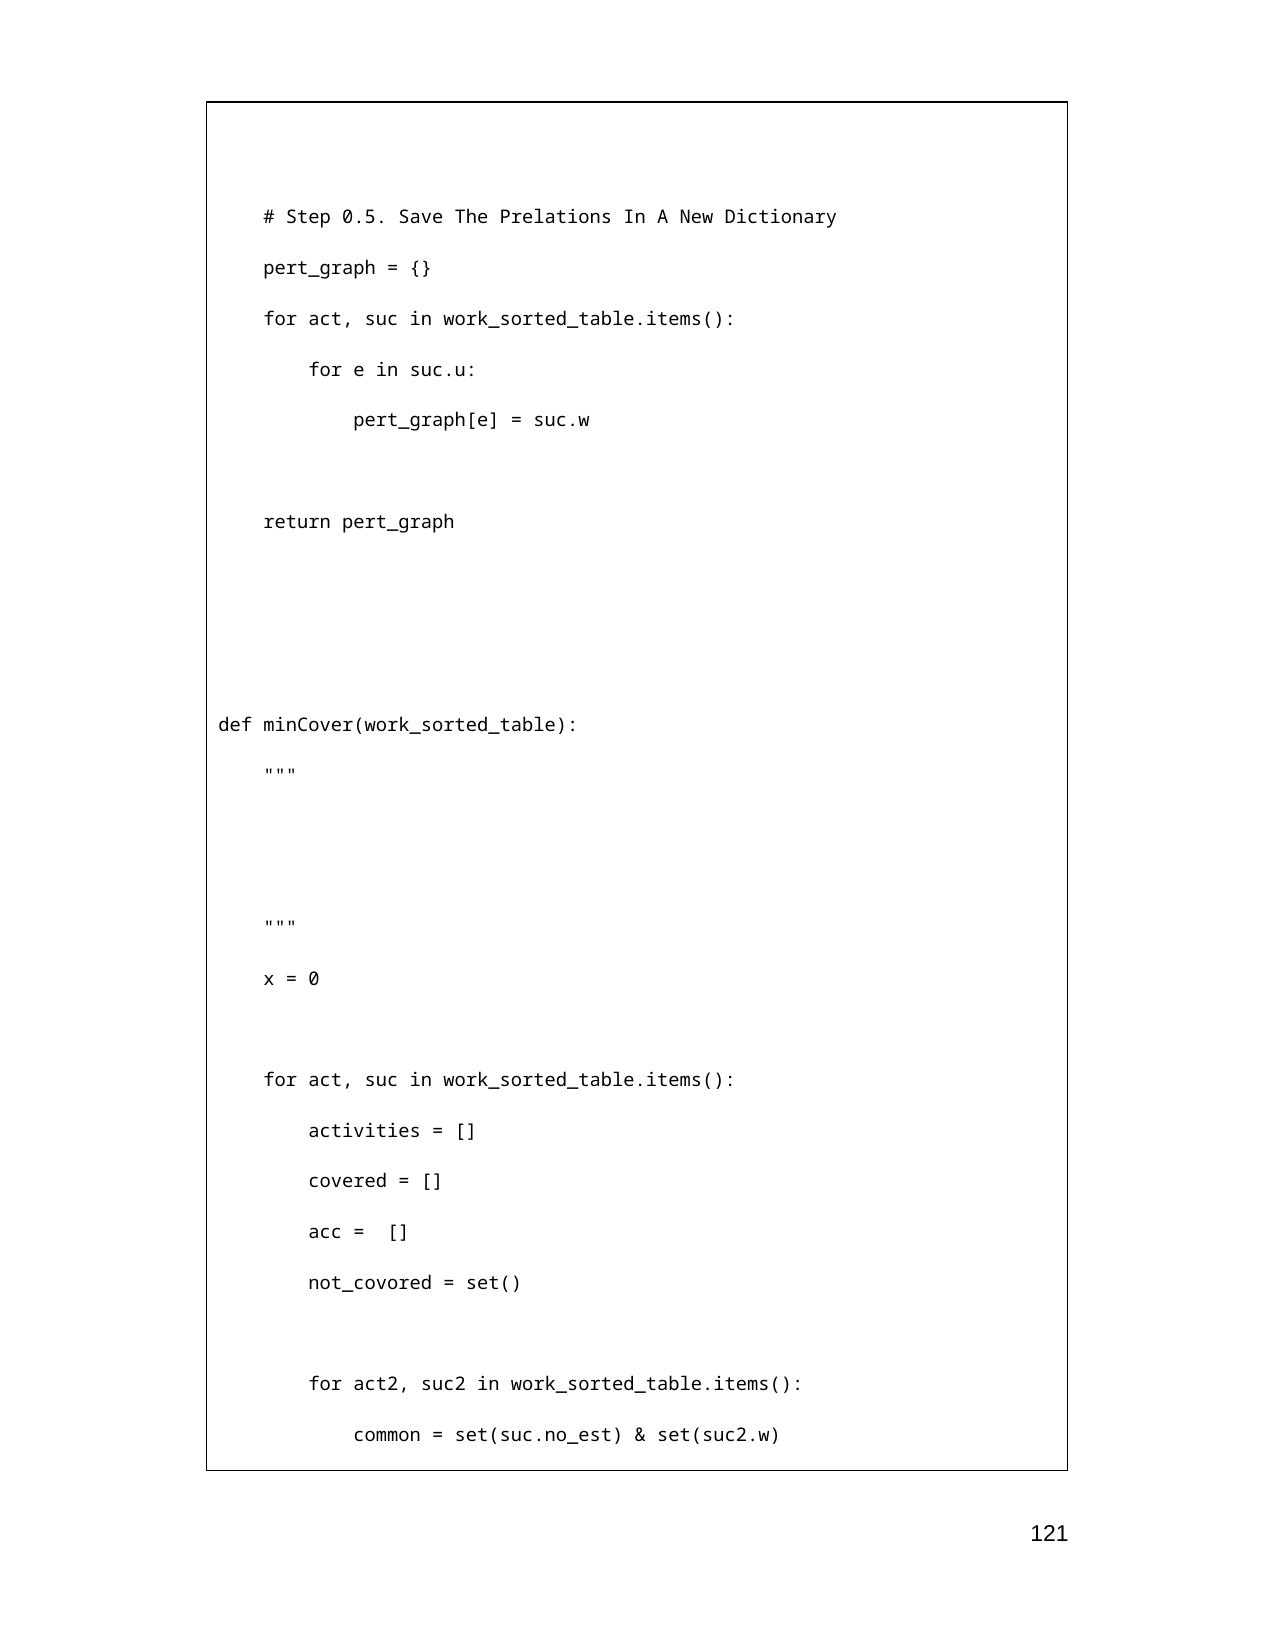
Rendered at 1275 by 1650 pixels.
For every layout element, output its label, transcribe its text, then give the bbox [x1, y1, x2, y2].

table_header # Step 0.5. Save The Prelations In A New Dictionary pert_graph = {} for act, suc in work_sorted_table.items(): for e in suc.u: pert_graph[e] = suc.w return pert_graph def minCover(work_sorted_table): """ """ x = 0 for act, suc in work_sorted_table.items(): activities = [] covered = [] acc = [] not_covored = set() for act2, suc2 in work_sorted_table.items(): common = set(suc.no_est) & set(suc2.w) [207, 103, 1067, 1470]
